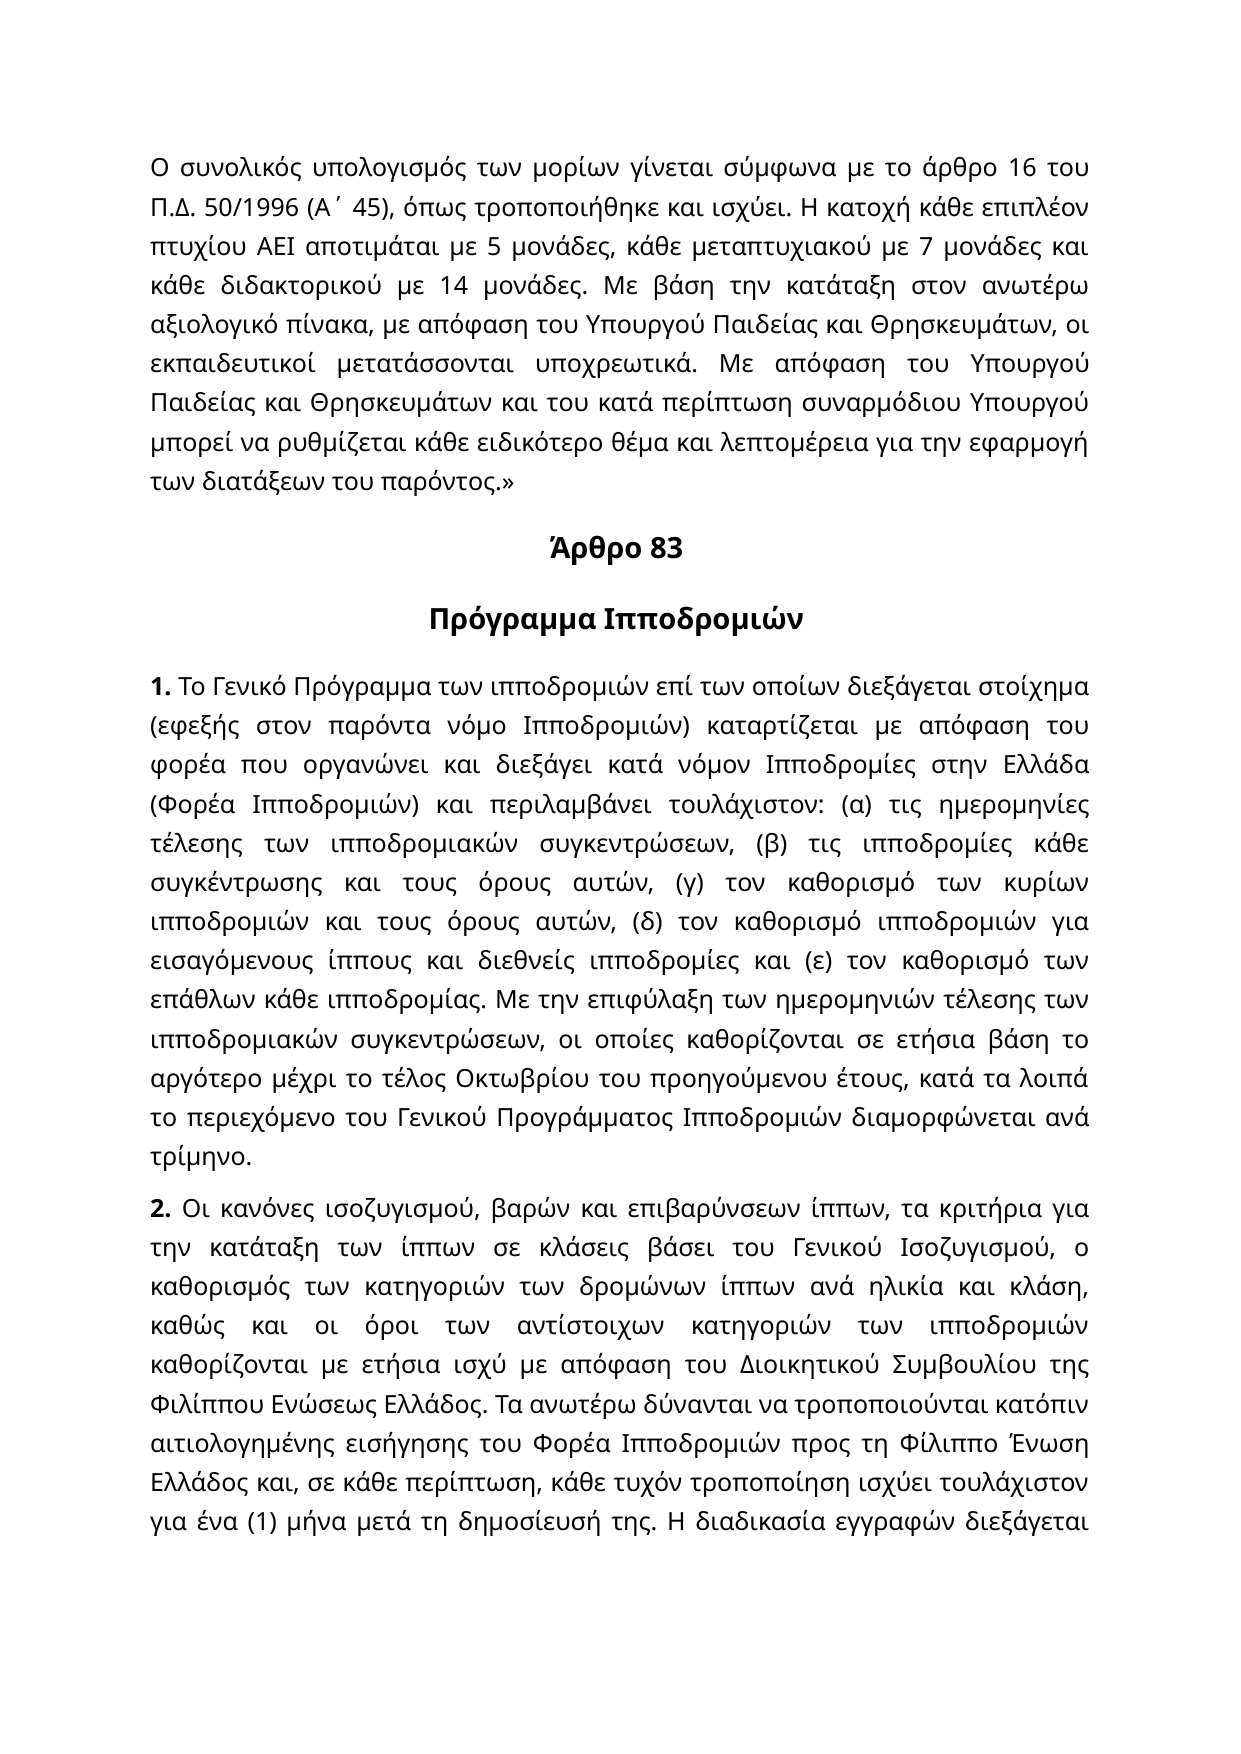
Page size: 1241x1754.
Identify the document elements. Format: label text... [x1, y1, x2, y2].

subtitle Πρόγραμμα Ιπποδρομιών [150, 598, 1090, 638]
text Ο συνολικός υπολογισμός των μορίων γίνεται σύμφωνα με το άρθρο 16 του Π.Δ. 50/1996 (Α΄ 45), όπως τροποποιήθηκε και ισχύει. Η κατοχή κάθε επιπλέον πτυχίου ΑΕΙ αποτιμάται με 5 μονάδες, κάθε μεταπτυχιακού με 7 μονάδες και κάθε διδακτορικού με 14 μονάδες. Με βάση την κατάταξη στον ανωτέρω αξιολογικό πίνακα, με απόφαση του Υπουργού Παιδείας και Θρησκευμάτων, οι εκπαιδευτικοί μετατάσσονται υποχρεωτικά. Με απόφαση του Υπουργού Παιδείας και Θρησκευμάτων και του κατά περίπτωση συναρμόδιου Υπουργού μπορεί να ρυθμίζεται κάθε ειδικότερο θέμα και λεπτομέρεια για την εφαρμογή των διατάξεων του παρόντος.» [150, 150, 1090, 497]
text 1. Το Γενικό Πρόγραμμα των ιπποδρομιών επί των οποίων διεξάγεται στοίχημα (εφεξής στον παρόντα νόμο Ιπποδρομιών) καταρτίζεται με απόφαση του φορέα που οργανώνει και διεξάγει κατά νόμον Ιπποδρομίες στην Ελλάδα (Φορέα Ιπποδρομιών) και περιλαμβάνει τουλάχιστον: (α) τις ημερομηνίες τέλεσης των ιπποδρομιακών συγκεντρώσεων, (β) τις ιπποδρομίες κάθε συγκέντρωσης και τους όρους αυτών, (γ) τον καθορισμό των κυρίων ιπποδρομιών και τους όρους αυτών, (δ) τον καθορισμό ιπποδρομιών για εισαγόμενους ίππους και διεθνείς ιπποδρομίες και (ε) τον καθορισμό των επάθλων κάθε ιπποδρομίας. Με την επιφύλαξη των ημερομηνιών τέλεσης των ιπποδρομιακών συγκεντρώσεων, οι οποίες καθορίζονται σε ετήσια βάση το αργότερο μέχρι το τέλος Οκτωβρίου του προηγούμενου έτους, κατά τα λοιπά το περιεχόμενο του Γενικού Προγράμματος Ιπποδρομιών διαμορφώνεται ανά τρίμηνο. [150, 669, 1090, 1173]
subtitle Άρθρο 83 [150, 527, 1090, 567]
text 2. Οι κανόνες ισοζυγισμού, βαρών και επιβαρύνσεων ίππων, τα κριτήρια για την κατάταξη των ίππων σε κλάσεις βάσει του Γενικού Ισοζυγισμού, ο καθορισμός των κατηγοριών των δρομώνων ίππων ανά ηλικία και κλάση, καθώς και οι όροι των αντίστοιχων κατηγοριών των ιπποδρομιών καθορίζονται με ετήσια ισχύ με απόφαση του Διοικητικού Συμβουλίου της Φιλίππου Ενώσεως Ελλάδος. Τα ανωτέρω δύνανται να τροποποιούνται κατόπιν αιτιολογημένης εισήγησης του Φορέα Ιπποδρομιών προς τη Φίλιππο Ένωση Ελλάδος και, σε κάθε περίπτωση, κάθε τυχόν τροποποίηση ισχύει τουλάχιστον για ένα (1) μήνα μετά τη δημοσίευσή της. Η διαδικασία εγγραφών διεξάγεται [150, 1190, 1090, 1538]
